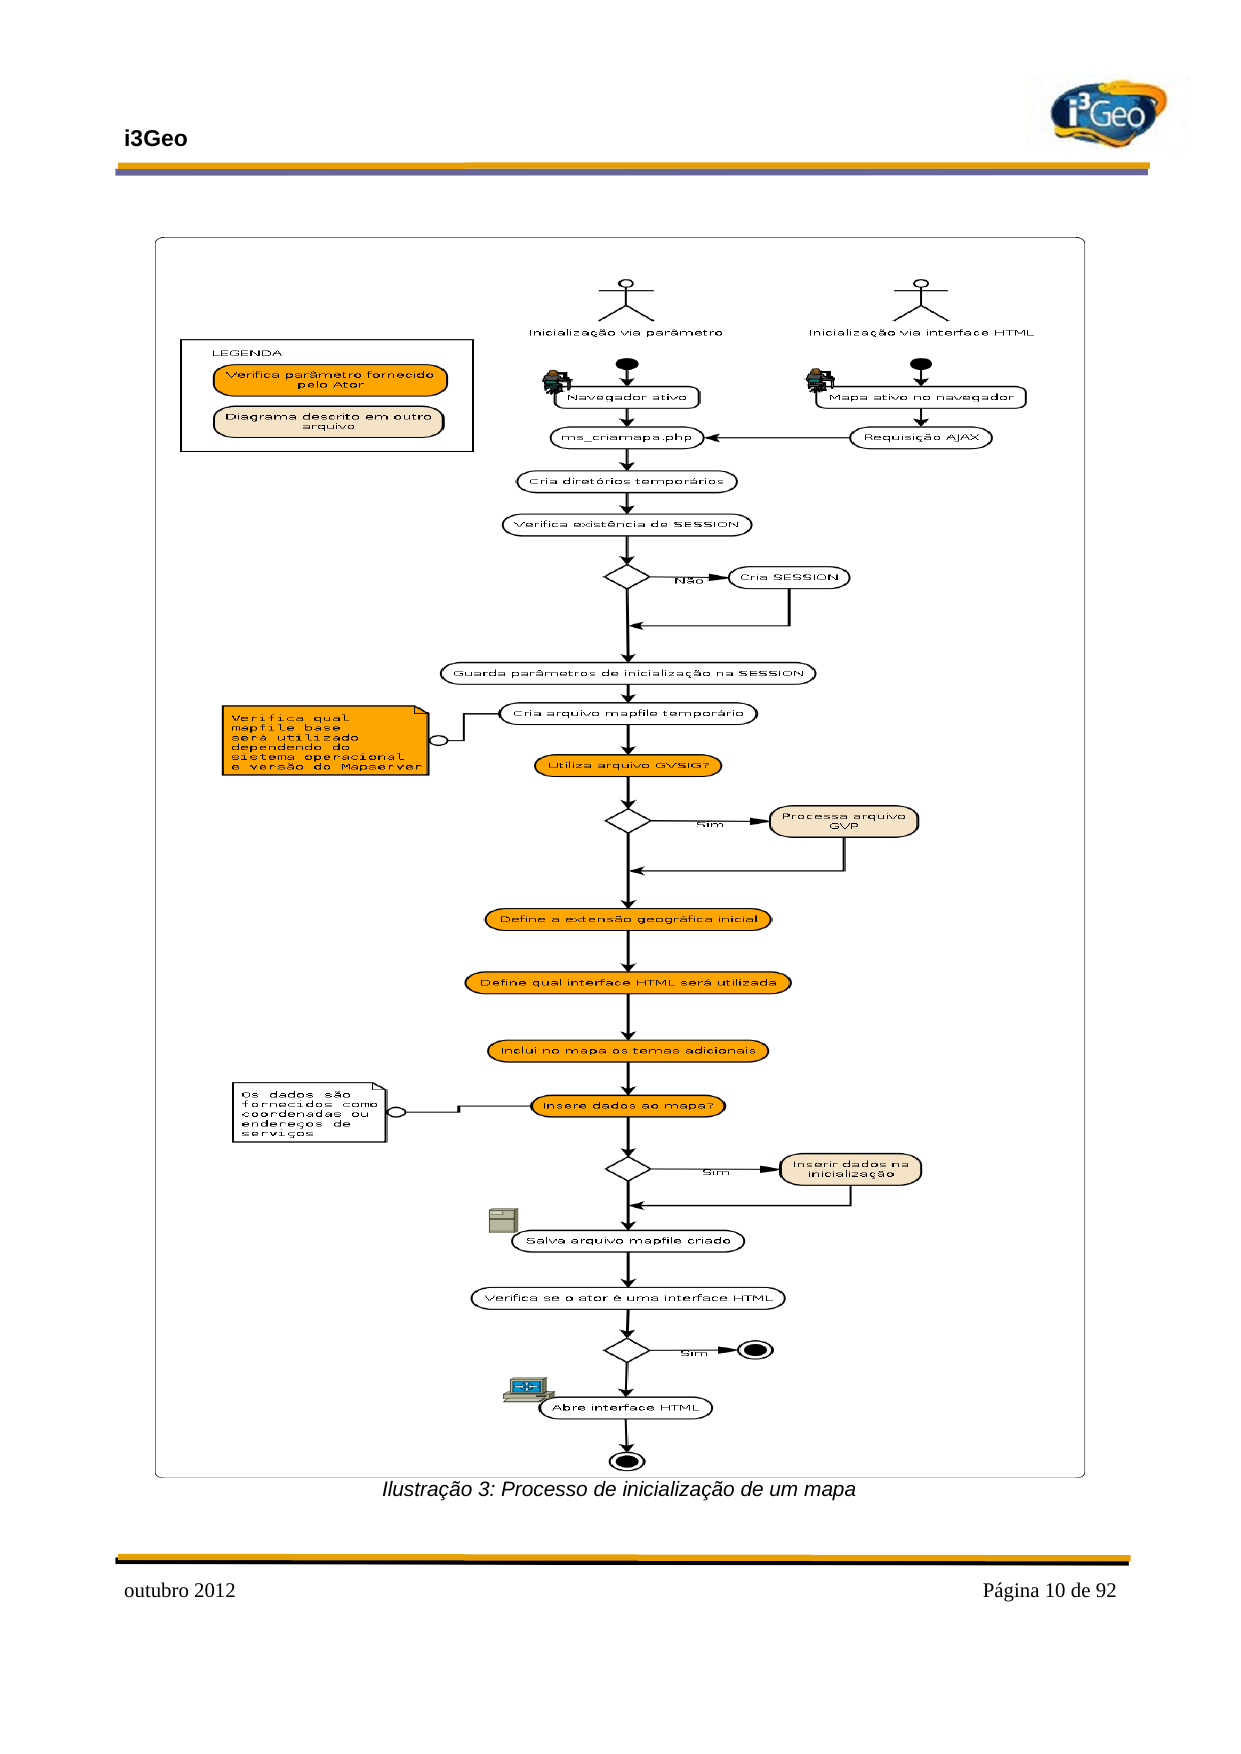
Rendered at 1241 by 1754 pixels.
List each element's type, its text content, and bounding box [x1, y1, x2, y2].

text Ilustração 3: Processo de inicialização de um mapa [382, 1478, 858, 1501]
text [382, 227, 858, 237]
picture [155, 237, 1085, 1478]
picture [1025, 74, 1191, 151]
